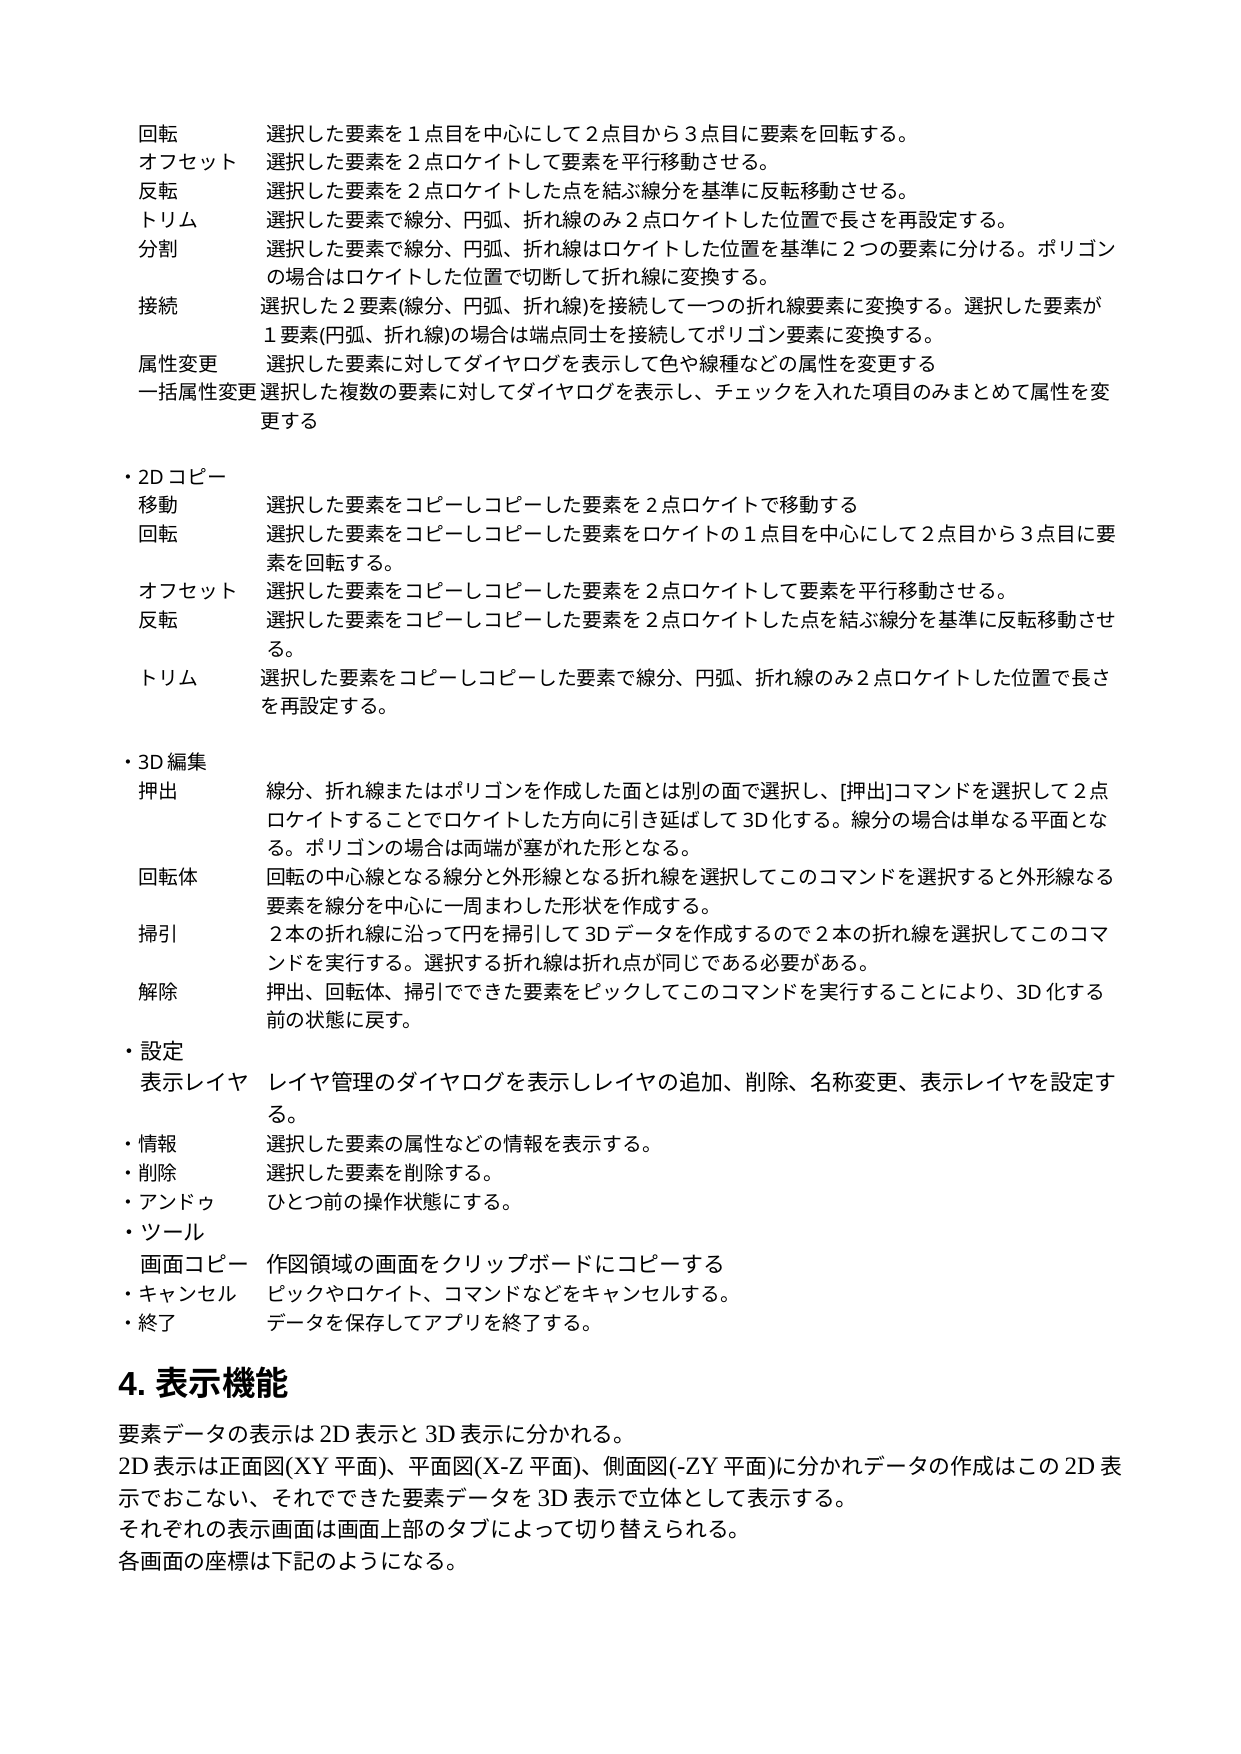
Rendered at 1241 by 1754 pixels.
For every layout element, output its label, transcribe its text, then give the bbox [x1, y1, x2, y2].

text ・2Dコピー [118, 461, 1122, 490]
text トリム 選択した要素で線分、円弧、折れ線のみ２点ロケイトした位置で長さを再設定する。 [118, 204, 1122, 233]
text 反転 選択した要素をコピーしコピーした要素を２点ロケイトした点を結ぶ線分を基準に反転移動させる。 [118, 605, 1122, 662]
text 回転 選択した要素をコピーしコピーした要素をロケイトの１点目を中心にして２点目から３点目に要素を回転する。 [118, 519, 1122, 576]
text ・ツール [118, 1215, 1122, 1247]
text ・3D編集 [118, 747, 1122, 775]
text 回転 選択した要素を１点目を中心にして２点目から３点目に要素を回転する。 [118, 118, 1122, 147]
text それぞれの表示画面は画面上部のタブによって切り替えられる。 [118, 1512, 1122, 1544]
text 解除 押出、回転体、掃引でできた要素をピックしてこのコマンドを実行することにより、3D化する前の状態に戻す。 [118, 976, 1122, 1034]
text 一括属性変更 選択した複数の要素に対してダイヤログを表示し、チェックを入れた項目のみまとめて属性を変更する [118, 377, 1122, 434]
text 属性変更 選択した要素に対してダイヤログを表示して色や線種などの属性を変更する [118, 348, 1122, 377]
text ・キャンセル ピックやロケイト、コマンドなどをキャンセルする。 [118, 1278, 1122, 1307]
text 回転体 回転の中心線となる線分と外形線となる折れ線を選択してこのコマンドを選択すると外形線なる要素を線分を中心に一周まわした形状を作成する。 [118, 861, 1122, 919]
text ・削除 選択した要素を削除する。 [118, 1157, 1122, 1186]
text ・終了 データを保存してアプリを終了する。 [118, 1307, 1122, 1336]
subtitle 4. 表示機能 [118, 1357, 1122, 1405]
text 要素データの表示は2D表示と3D表示に分かれる。 [118, 1417, 1122, 1449]
text 押出 線分、折れ線またはポリゴンを作成した面とは別の面で選択し、[押出]コマンドを選択して２点ロケイトすることでロケイトした方向に引き延ばして3D化する。線分の場合は単なる平面となる。ポリゴンの場合は両端が塞がれた形となる。 [118, 775, 1122, 861]
text オフセット 選択した要素を２点ロケイトして要素を平行移動させる。 [118, 147, 1122, 176]
text 移動 選択した要素をコピーしコピーした要素を2点ロケイトで移動する [118, 490, 1122, 519]
text オフセット 選択した要素をコピーしコピーした要素を２点ロケイトして要素を平行移動させる。 [118, 576, 1122, 605]
text 掃引 ２本の折れ線に沿って円を掃引して3Dデータを作成するので２本の折れ線を選択してこのコマンドを実行する。選択する折れ線は折れ点が同じである必要がある。 [118, 919, 1122, 976]
text 2D表示は正面図(XY平面)、平面図(X-Z平面)、側面図(-ZY平面)に分かれデータの作成はこの2D表示でおこない、それでできた要素データを3D表示で立体として表示する。 [118, 1449, 1122, 1512]
text 接続 選択した２要素(線分、円弧、折れ線)を接続して一つの折れ線要素に変換する。選択した要素が１要素(円弧、折れ線)の場合は端点同士を接続してポリゴン要素に変換する。 [118, 291, 1122, 348]
text ・設定 [118, 1034, 1122, 1065]
text ・情報 選択した要素の属性などの情報を表示する。 [118, 1129, 1122, 1157]
text 各画面の座標は下記のようになる。 [118, 1544, 1122, 1576]
text ・アンドゥ ひとつ前の操作状態にする。 [118, 1186, 1122, 1215]
text 表示レイヤ レイヤ管理のダイヤログを表示しレイヤの追加、削除、名称変更、表示レイヤを設定する。 [118, 1065, 1122, 1129]
text 分割 選択した要素で線分、円弧、折れ線はロケイトした位置を基準に２つの要素に分ける。ポリゴンの場合はロケイトした位置で切断して折れ線に変換する。 [118, 233, 1122, 291]
text 反転 選択した要素を２点ロケイトした点を結ぶ線分を基準に反転移動させる。 [118, 176, 1122, 204]
text 画面コピー 作図領域の画面をクリップボードにコピーする [118, 1247, 1122, 1278]
text トリム 選択した要素をコピーしコピーした要素で線分、円弧、折れ線のみ２点ロケイトした位置で長さを再設定する。 [118, 662, 1122, 719]
